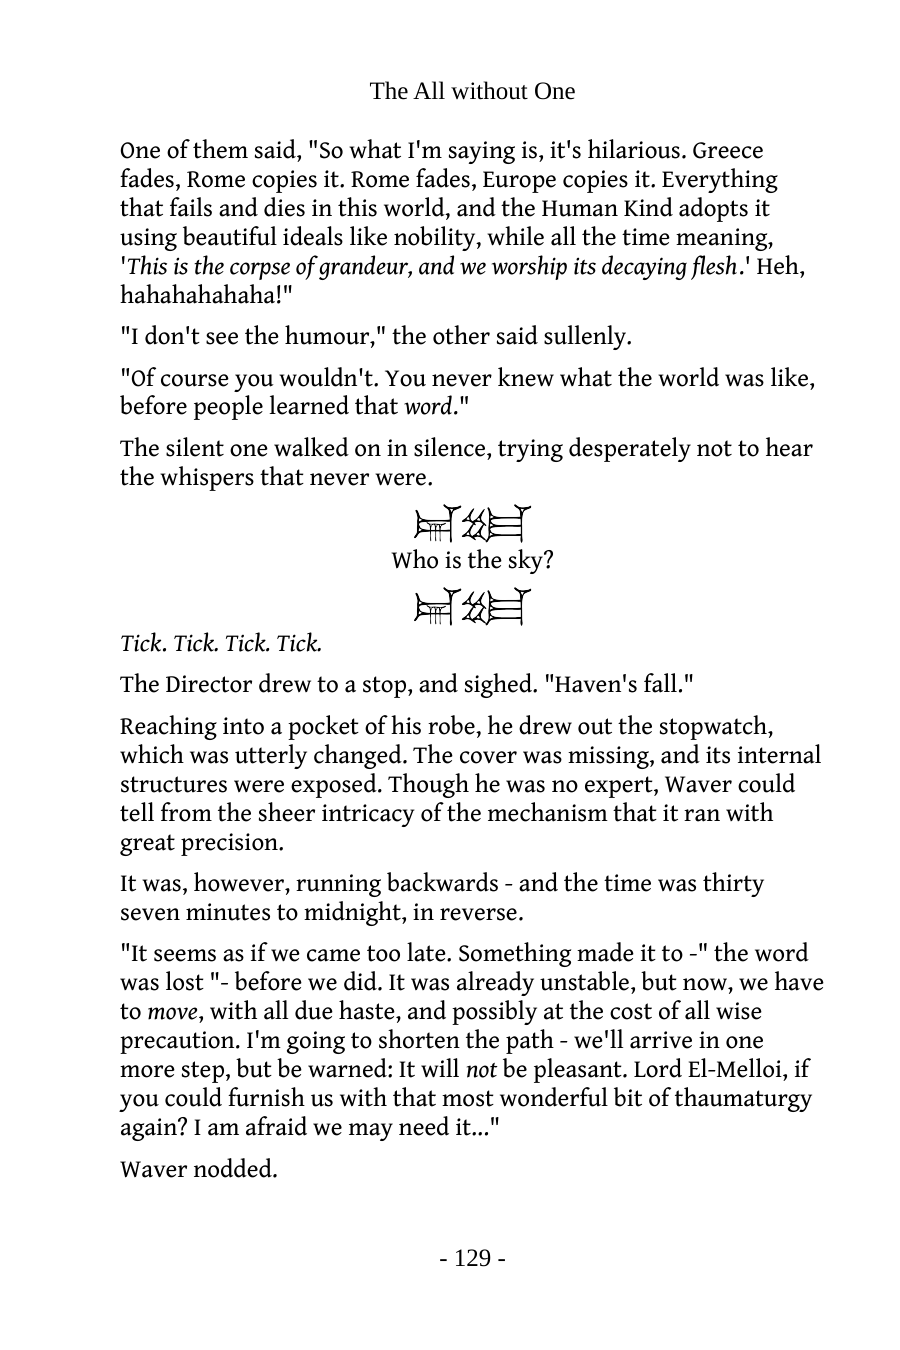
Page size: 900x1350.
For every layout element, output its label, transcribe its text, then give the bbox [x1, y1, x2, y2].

text The Director drew to a stop, and sighed. "Haven's fall." [120, 671, 825, 700]
text Reaching into a pocket of his robe, he drew out the stopwatch, which was utterly changed. The cover was missing, and its internal structures were exposed. Though he was no expert, Waver could tell from the sheer intricacy of the mechanism that it ran with great precision. [120, 712, 825, 857]
text One of them said, "So what I'm saying is, it's hilarious. Greece fades, Rome copies it. Rome fades, Europe copies it. Everything that fails and dies in this world, and the Human Kind adopts it using beautiful ideals like nobility, while all the time meaning, 'This is the corpse of grandeur, and we worship its decaying flesh.' Heh, hahahahahaha!" [120, 136, 825, 310]
text The silent one walked on in silence, trying desperately not to hear the whispers that never were. [120, 434, 825, 492]
text It was, however, running backwards - and the time was thirty seven minutes to midnight, in reverse. [120, 869, 825, 927]
text "Of course you wouldn't. You never knew what the world was like, before people learned that word." [120, 364, 825, 422]
text "I don't see the humour," the other said sullenly. [120, 323, 825, 352]
picture [414, 504, 532, 543]
text "It seems as if we came too late. Something made it to -" the word was lost "- before we did. It was already unstable, but now, we have to move, with all due haste, and possibly at the cost of all wise precaution. I'm going to shorten the path - we'll arrive in one more step, but be warned: It will not be pleasant. Lord El-Melloi, if you could furnish us with that most wonderful bit of thaumaturgy again? I am afraid we may need it..." [120, 940, 825, 1143]
text Who is the sky? [120, 546, 825, 575]
text Waver nodded. [120, 1155, 825, 1184]
text Tick. Tick. Tick. Tick. [120, 629, 825, 658]
picture [414, 587, 532, 626]
